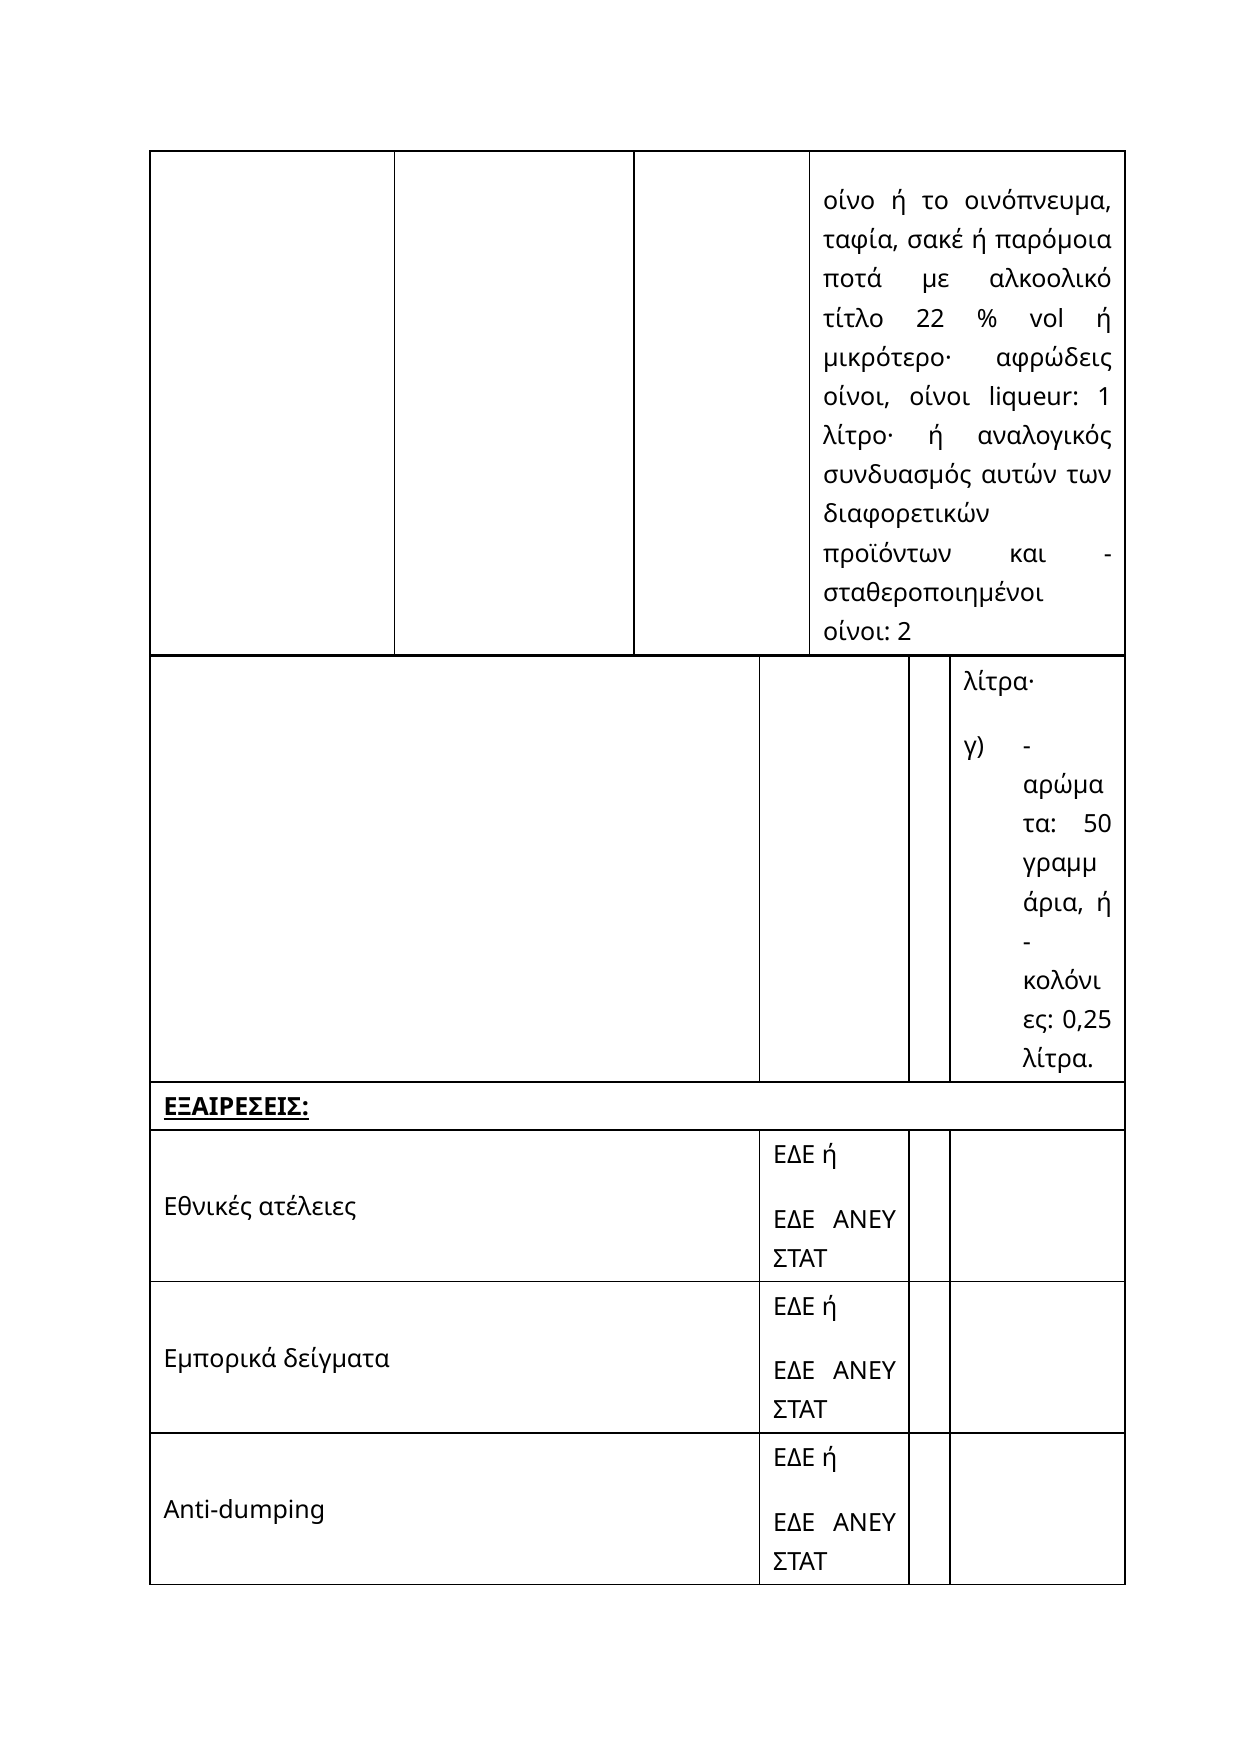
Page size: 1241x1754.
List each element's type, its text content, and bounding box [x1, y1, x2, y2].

table_cell οίνο ή το οινόπνευμα, ταφία, σακέ ή παρόμοια ποτά με αλκοολικό τίτλο 22 % vol ή μικρότερο· αφρώδεις οίνοι, οίνοι liqueur: 1 λίτρο· ή αναλογικός συνδυασμός αυτών των διαφορετικών προϊόντων και -σταθεροποιημένοι οίνοι: 2 [810, 152, 1124, 654]
table_cell [951, 1434, 1124, 1584]
table_cell Anti-dumping [151, 1434, 759, 1584]
table_cell ΕΞΑΙΡΕΣΕΙΣ: [151, 1083, 1124, 1129]
table_cell [910, 1282, 949, 1432]
table_cell ΕΔΕ ή ΕΔΕ ΑΝΕΥ ΣΤΑΤ [760, 1131, 908, 1281]
table_cell Εθνικές ατέλειες [151, 1131, 759, 1281]
table_cell Εμπορικά δείγματα [151, 1282, 759, 1432]
table_header [151, 657, 759, 1081]
table_header λίτρα· γ) -αρώματα: 50 γραμμάρια, ή -κολόνιες: 0,25 λίτρα. [951, 657, 1124, 1081]
table_header [910, 657, 949, 1081]
table_cell [910, 1434, 949, 1584]
table_cell [151, 152, 394, 654]
table_cell ΕΔΕ ή ΕΔΕ ΑΝΕΥ ΣΤΑΤ [760, 1282, 908, 1432]
table_cell [910, 1131, 949, 1281]
table_cell ΕΔΕ ή ΕΔΕ ΑΝΕΥ ΣΤΑΤ [760, 1434, 908, 1584]
table_header [760, 657, 908, 1081]
table_cell [951, 1131, 1124, 1281]
table_cell [635, 152, 809, 654]
table_cell [395, 152, 633, 654]
table_cell [951, 1282, 1124, 1432]
